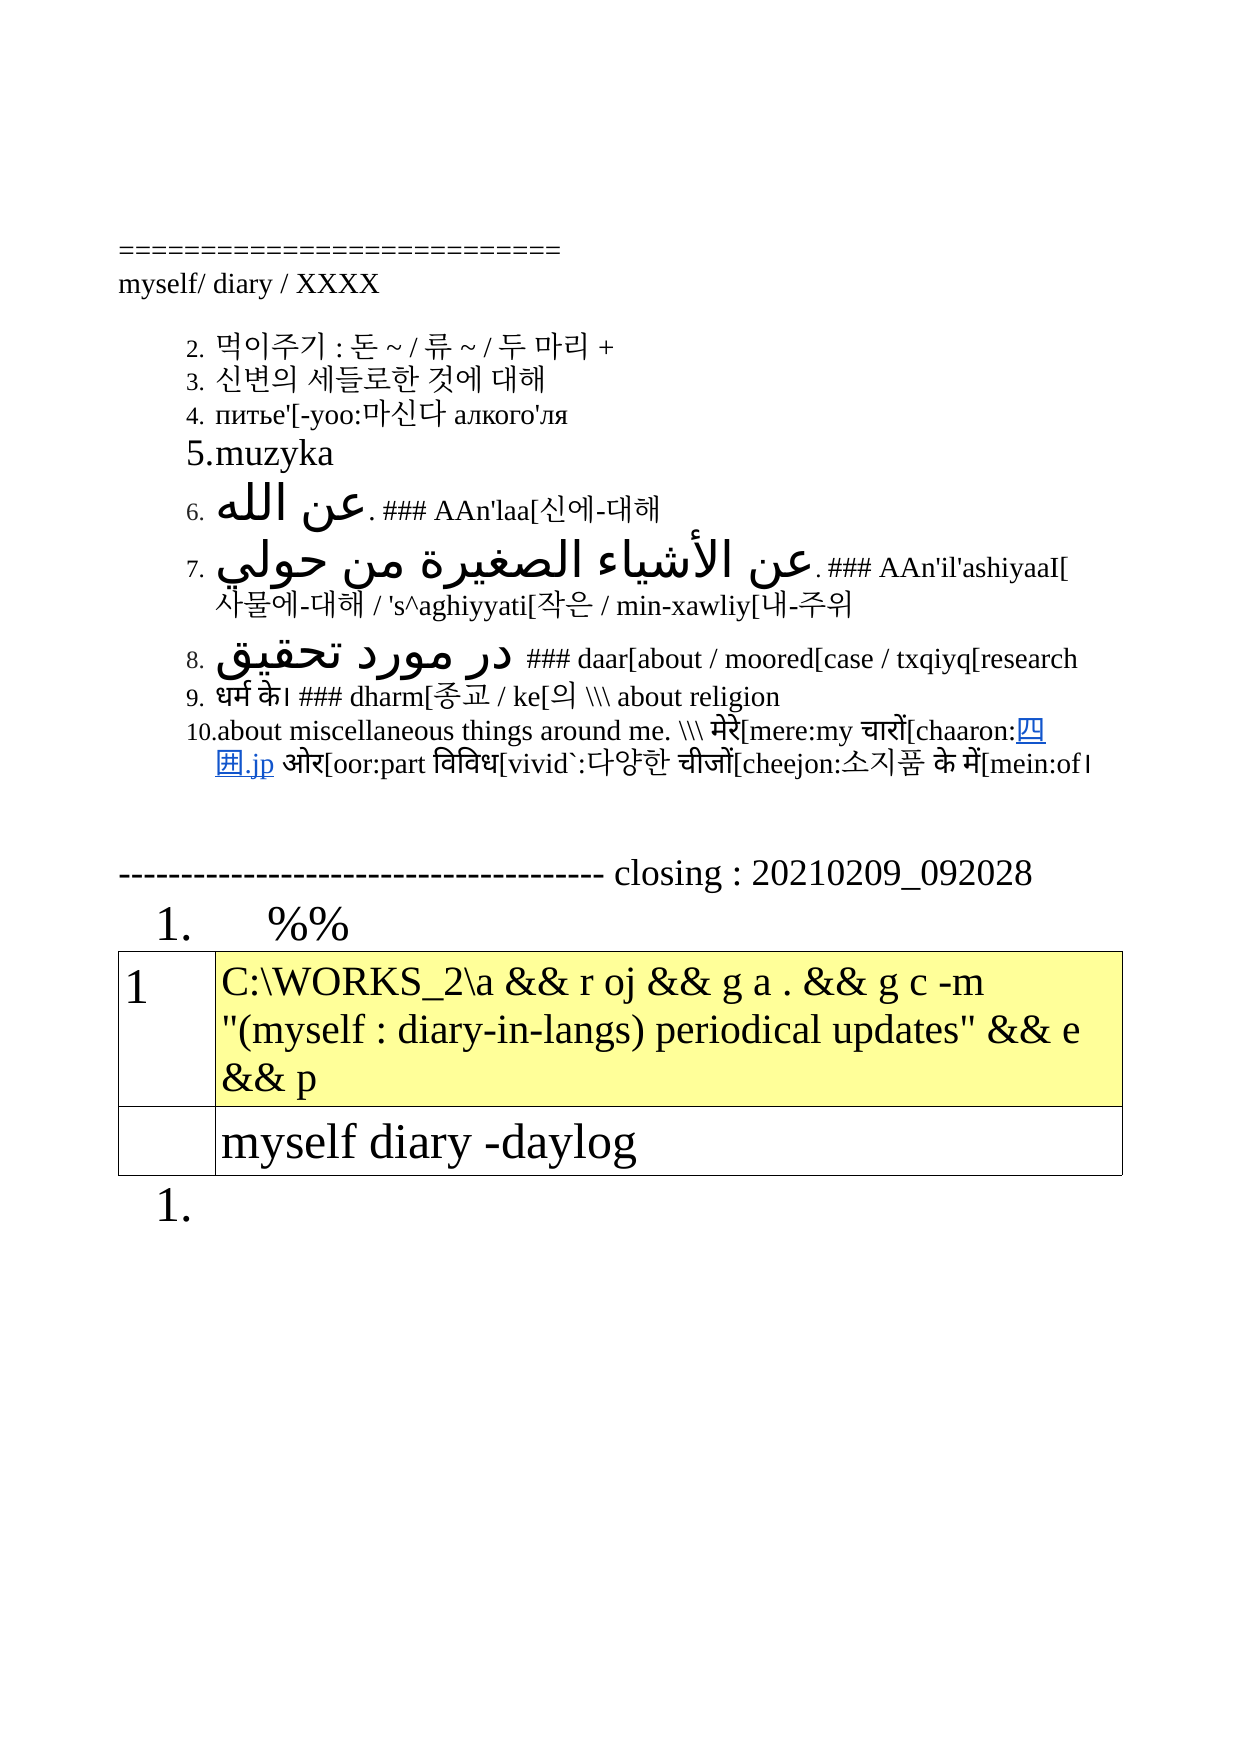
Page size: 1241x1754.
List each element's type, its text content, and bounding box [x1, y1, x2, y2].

list питье'[-yoo:마신다 алкого'ля [186, 397, 1122, 430]
table_header 1 [119, 952, 215, 1106]
text =========================== [118, 233, 1122, 267]
list در مورد تحقیق ### daar[about / moored[case / txqiyq[research [186, 622, 1122, 679]
list about miscellaneous things around me. \\\ मेरे[mere:my चारों[chaaron:四囲.jp ओर[oor:part विविध[vivid`:다양한 चीजों[cheejon:소지품 के में[mein:of। [186, 713, 1122, 780]
list धर्म के। ### dharm[종교 / ke[의 \\\ about religion [186, 679, 1122, 713]
text myself/ diary / XXXX [118, 267, 1122, 300]
list عن الأشياء الصغيرة من حولي. ### AAn'il'ashiyaaI[사물에-대해 / 's^aghiyyati[작은 / min-xawliy[내-주위 [186, 531, 1122, 622]
list %% [156, 893, 1122, 951]
text --------------------------------------- closing : 20210209_092028 [118, 850, 1122, 893]
list muzyka [186, 430, 1122, 473]
list 신변의 세들로한 것에 대해 [186, 363, 1122, 397]
table_cell myself diary -daylog [216, 1107, 1122, 1175]
list عن الله. ### AAn'laa[신에-대해 [186, 473, 1122, 531]
list 먹이주기 : 돈 ~ / 류 ~ / 두 마리 + [186, 330, 1122, 363]
table_cell [119, 1107, 215, 1175]
table_header C:\WORKS_2\a && r oj && g a . && g c -m "(myself : diary-in-langs) periodical updates" && e && p [216, 952, 1122, 1106]
